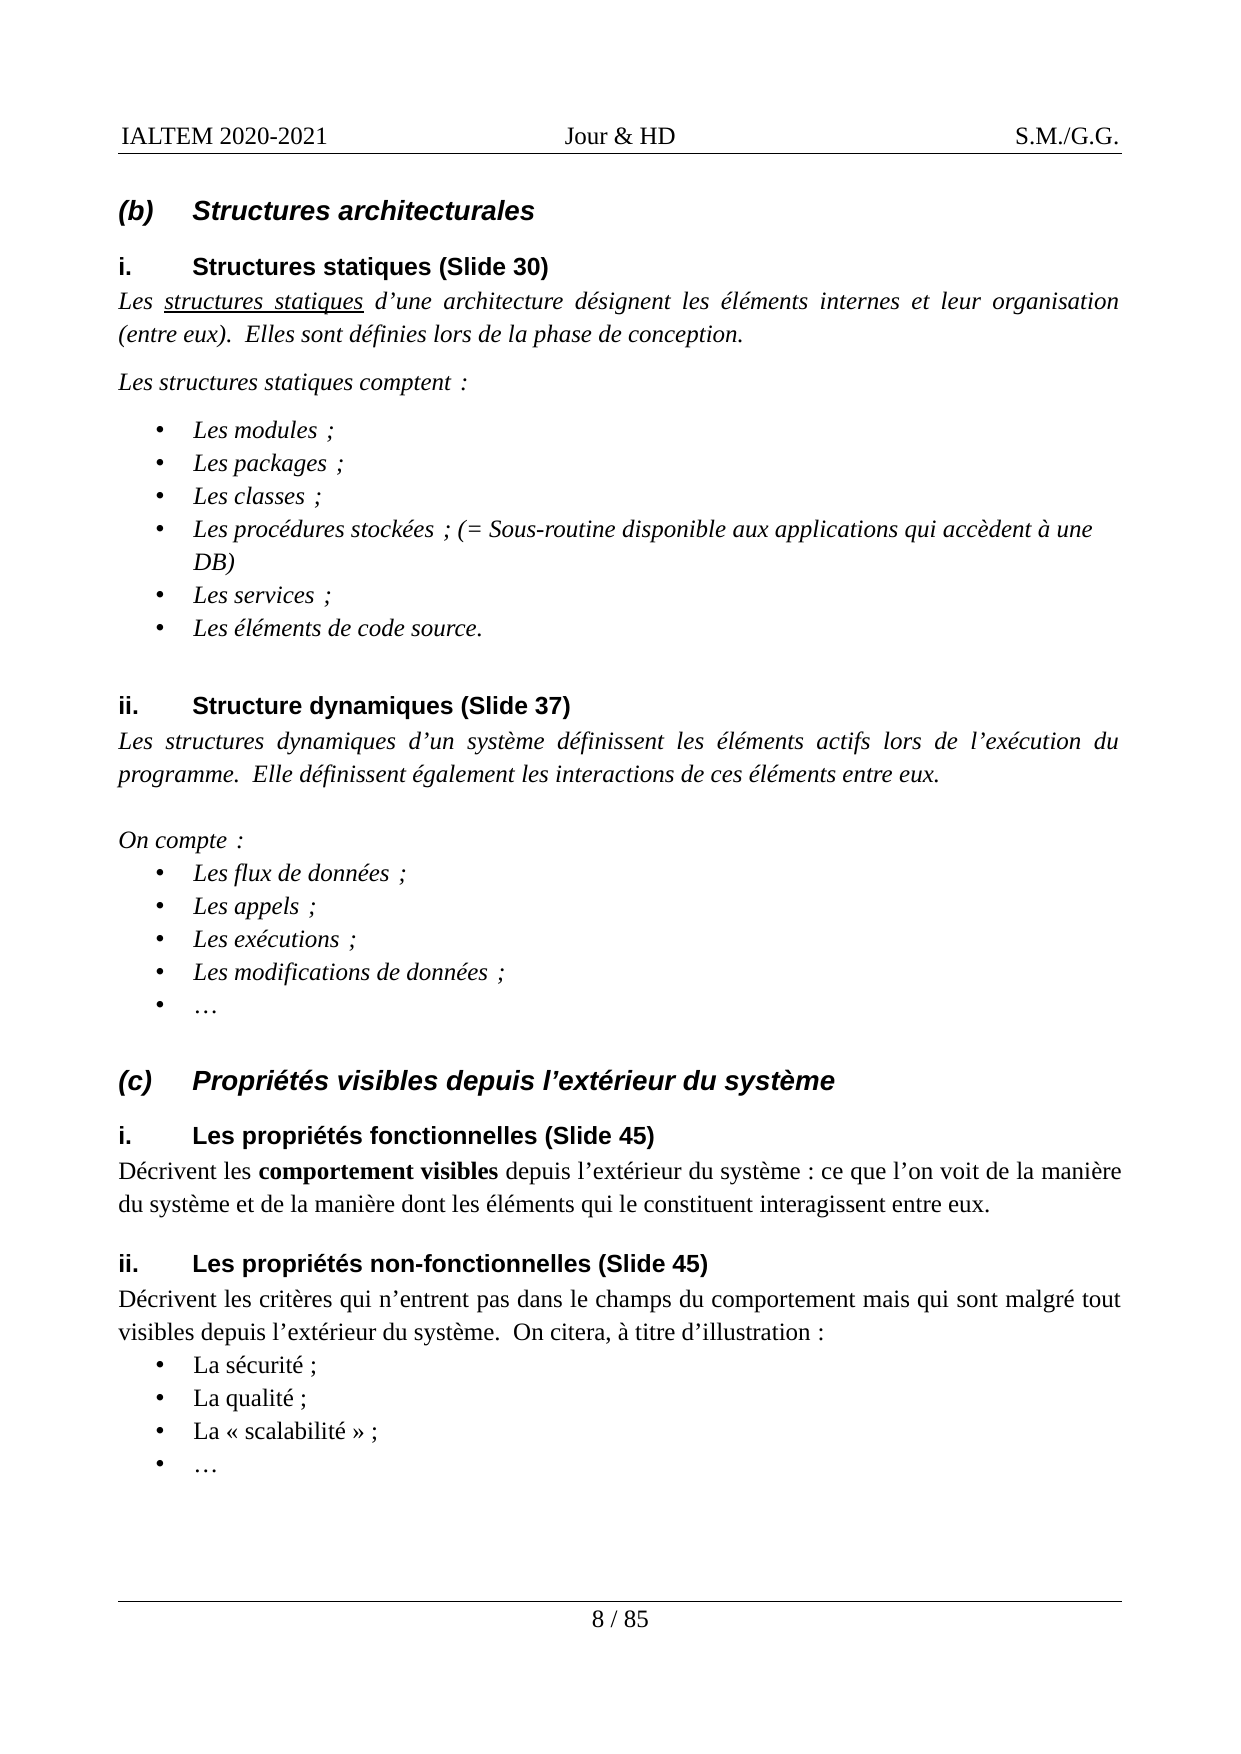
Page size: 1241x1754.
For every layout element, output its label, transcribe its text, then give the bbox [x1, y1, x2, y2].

list La qualité ; [156, 1383, 1122, 1412]
subtitle Les propriétés fonctionnelles (Slide 45) [118, 1121, 1122, 1150]
list Les procédures stockées ; (= Sous-routine disponible aux applications qui accèdent à une DB) [156, 514, 1122, 576]
list … [156, 990, 1122, 1019]
list Les packages ; [156, 448, 1122, 476]
subtitle Les propriétés non-fonctionnelles (Slide 45) [118, 1249, 1122, 1278]
subtitle Structures statiques (Slide 30) [118, 252, 1122, 280]
list Les modifications de données ; [156, 957, 1122, 986]
list … [156, 1449, 1122, 1478]
list Les services ; [156, 580, 1122, 608]
text Les structures statiques d’une architecture désignent les éléments internes et leur organisation (entre eux). Elles sont définies lors de la phase de conception. [118, 286, 1122, 348]
list Les appels ; [156, 891, 1122, 920]
text Les structures statiques comptent : [118, 367, 1122, 396]
subtitle Structures architecturales [118, 195, 1122, 227]
text Les structures dynamiques d’un système définissent les éléments actifs lors de l’exécution du programme. Elle définissent également les interactions de ces éléments entre eux. [118, 726, 1122, 788]
list Les flux de données ; [156, 858, 1122, 887]
list La « scalabilité » ; [156, 1416, 1122, 1445]
text Décrivent les critères qui n’entrent pas dans le champs du comportement mais qui sont malgré tout visibles depuis l’extérieur du système. On citera, à titre d’illustration : [118, 1284, 1122, 1346]
text On compte : [118, 825, 1122, 854]
list La sécurité ; [156, 1350, 1122, 1379]
subtitle Propriétés visibles depuis l’extérieur du système [118, 1064, 1122, 1096]
subtitle Structure dynamiques (Slide 37) [118, 691, 1122, 720]
list Les exécutions ; [156, 924, 1122, 953]
text Décrivent les comportement visibles depuis l’extérieur du système : ce que l’on voit de la manière du système et de la manière dont les éléments qui le constituent interagissent entre eux. [118, 1156, 1122, 1218]
list Les classes ; [156, 481, 1122, 509]
list Les éléments de code source. [156, 613, 1122, 642]
list Les modules ; [156, 415, 1122, 443]
